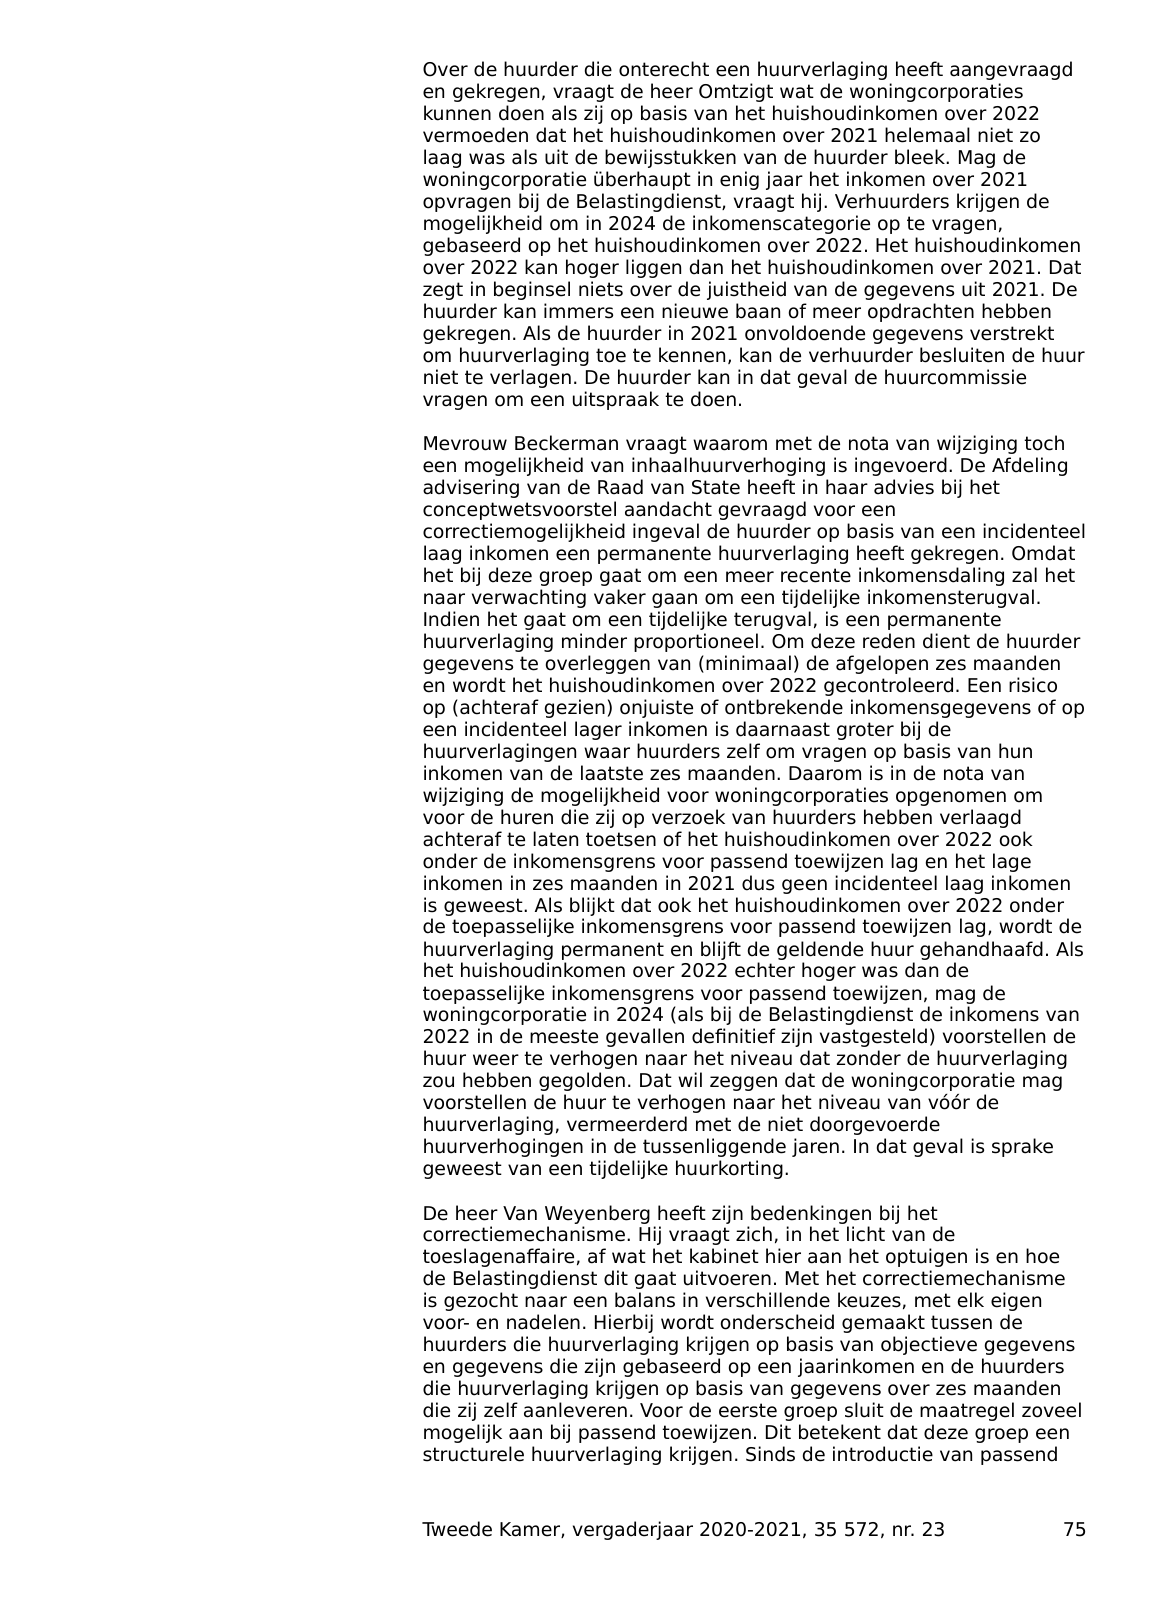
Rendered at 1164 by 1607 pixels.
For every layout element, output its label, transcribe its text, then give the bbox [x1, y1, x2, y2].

text Mevrouw Beckerman vraagt waarom met de nota van wijziging toch een mogelijkheid van inhaalhuurverhoging is ingevoerd. De Afdeling advisering van de Raad van State heeft in haar advies bij het conceptwetsvoorstel aandacht gevraagd voor een correctiemogelijkheid ingeval de huurder op basis van een incidenteel laag inkomen een permanente huurverlaging heeft gekregen. Omdat het bij deze groep gaat om een meer recente inkomensdaling zal het naar verwachting vaker gaan om een tijdelijke inkomensterugval. Indien het gaat om een tijdelijke terugval, is een permanente huurverlaging minder proportioneel. Om deze reden dient de huurder gegevens te overleggen van (minimaal) de afgelopen zes maanden en wordt het huishoudinkomen over 2022 gecontroleerd. Een risico op (achteraf gezien) onjuiste of ontbrekende inkomensgegevens of op een incidenteel lager inkomen is daarnaast groter bij de huurverlagingen waar huurders zelf om vragen op basis van hun inkomen van de laatste zes maanden. Daarom is in de nota van wijziging de mogelijkheid voor woningcorporaties opgenomen om voor de huren die zij op verzoek van huurders hebben verlaagd achteraf te laten toetsen of het huishoudinkomen over 2022 ook onder de inkomensgrens voor passend toewijzen lag en het lage inkomen in zes maanden in 2021 dus geen incidenteel laag inkomen is geweest. Als blijkt dat ook het huishoudinkomen over 2022 onder de toepasselijke inkomensgrens voor passend toewijzen lag, wordt de huurverlaging permanent en blijft de geldende huur gehandhaafd. Als het huishoudinkomen over 2022 echter hoger was dan de toepasselijke inkomensgrens voor passend toewijzen, mag de woningcorporatie in 2024 (als bij de Belastingdienst de inkomens van 2022 in de meeste gevallen definitief zijn vastgesteld) voorstellen de huur weer te verhogen naar het niveau dat zonder de huurverlaging zou hebben gegolden. Dat wil zeggen dat de woningcorporatie mag voorstellen de huur te verhogen naar het niveau van vóór de huurverlaging, vermeerderd met de niet doorgevoerde huurverhogingen in de tussenliggende jaren. In dat geval is sprake geweest van een tijdelijke huurkorting. [422, 433, 1087, 1180]
text De heer Van Weyenberg heeft zijn bedenkingen bij het correctiemechanisme. Hij vraagt zich, in het licht van de toeslagenaffaire, af wat het kabinet hier aan het optuigen is en hoe de Belastingdienst dit gaat uitvoeren. Met het correctiemechanisme is gezocht naar een balans in verschillende keuzes, met elk eigen voor- en nadelen. Hierbij wordt onderscheid gemaakt tussen de huurders die huurverlaging krijgen op basis van objectieve gegevens en gegevens die zijn gebaseerd op een jaarinkomen en de huurders die huurverlaging krijgen op basis van gegevens over zes maanden die zij zelf aanleveren. Voor de eerste groep sluit de maatregel zoveel mogelijk aan bij passend toewijzen. Dit betekent dat deze groep een structurele huurverlaging krijgen. Sinds de introductie van passend [422, 1202, 1087, 1466]
text Over de huurder die onterecht een huurverlaging heeft aangevraagd en gekregen, vraagt de heer Omtzigt wat de woningcorporaties kunnen doen als zij op basis van het huishoudinkomen over 2022 vermoeden dat het huishoudinkomen over 2021 helemaal niet zo laag was als uit de bewijsstukken van de huurder bleek. Mag de woningcorporatie überhaupt in enig jaar het inkomen over 2021 opvragen bij de Belastingdienst, vraagt hij. Verhuurders krijgen de mogelijkheid om in 2024 de inkomenscategorie op te vragen, gebaseerd op het huishoudinkomen over 2022. Het huishoudinkomen over 2022 kan hoger liggen dan het huishoudinkomen over 2021. Dat zegt in beginsel niets over de juistheid van de gegevens uit 2021. De huurder kan immers een nieuwe baan of meer opdrachten hebben gekregen. Als de huurder in 2021 onvoldoende gegevens verstrekt om huurverlaging toe te kennen, kan de verhuurder besluiten de huur niet te verlagen. De huurder kan in dat geval de huurcommissie vragen om een uitspraak te doen. [422, 59, 1087, 411]
